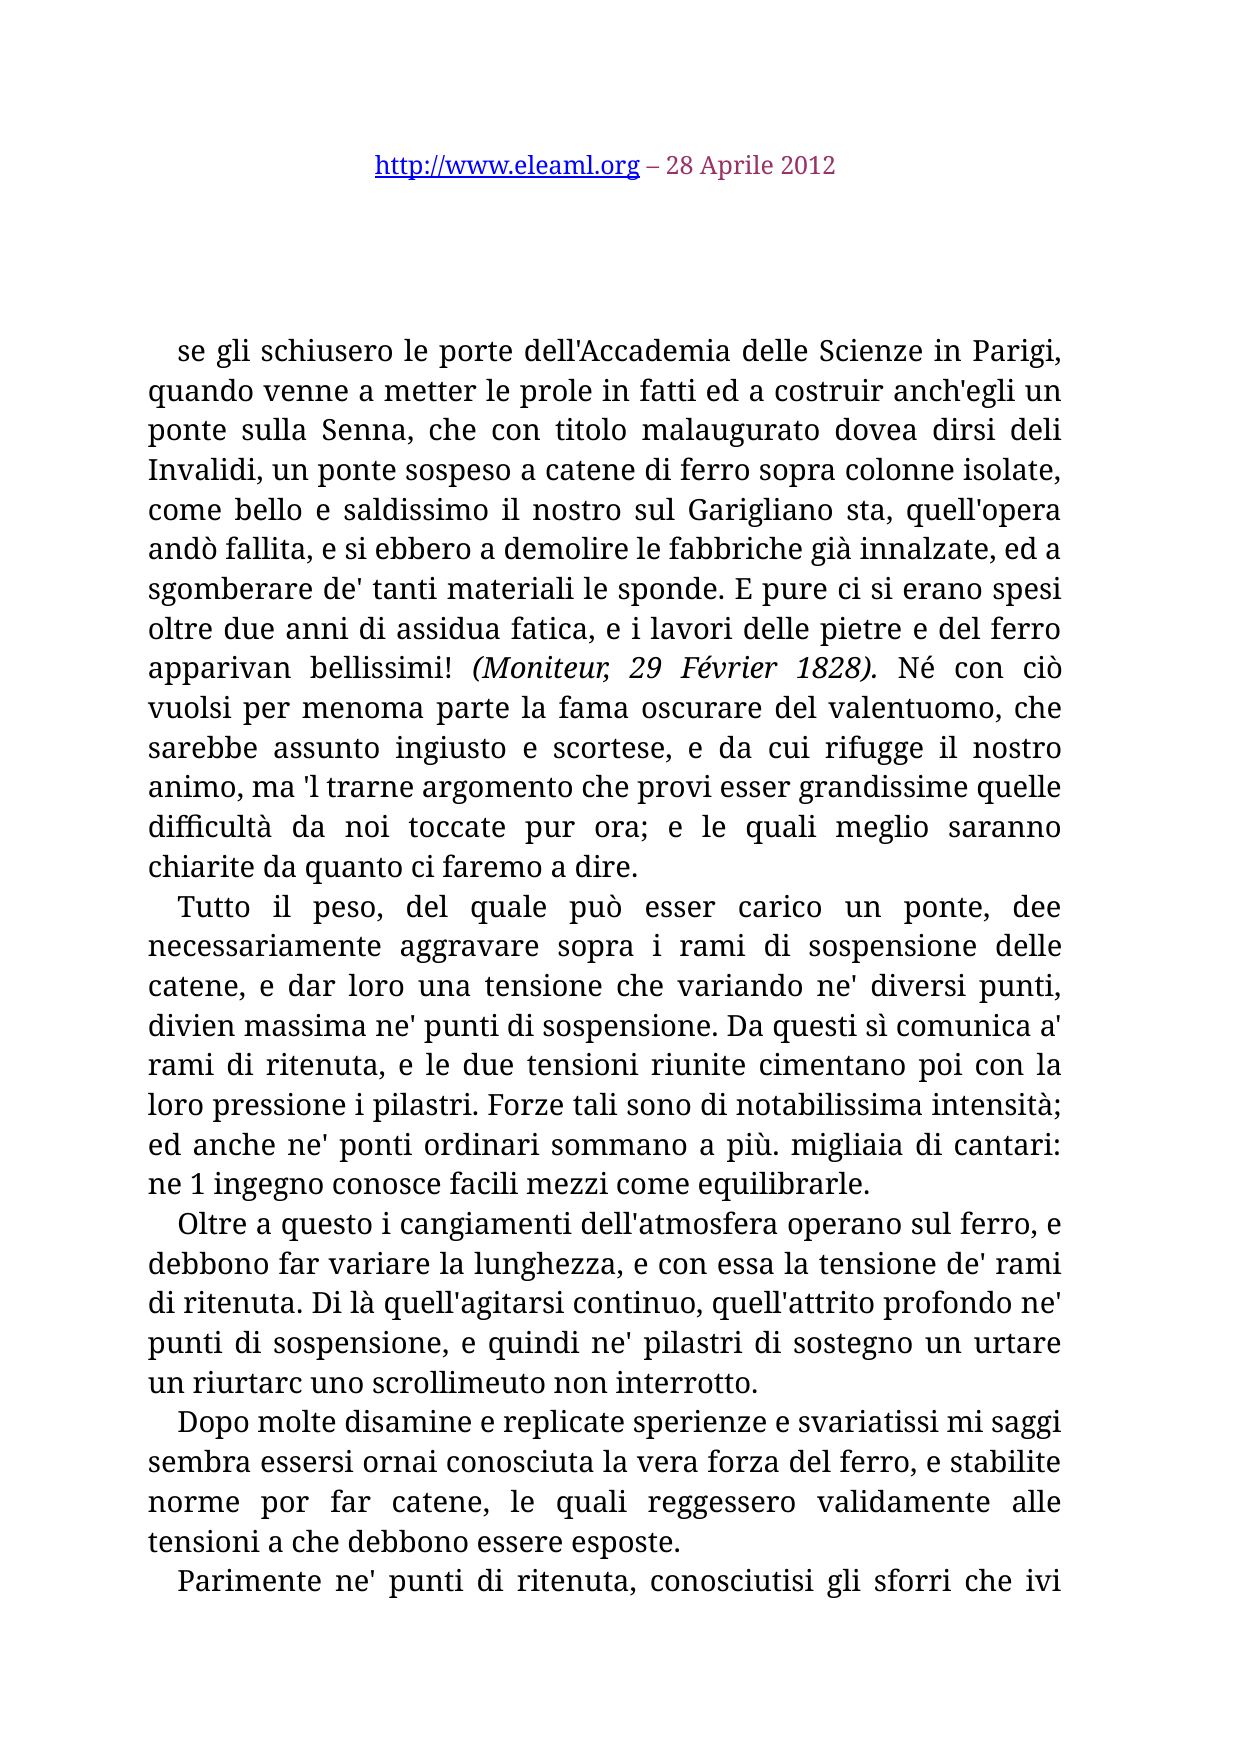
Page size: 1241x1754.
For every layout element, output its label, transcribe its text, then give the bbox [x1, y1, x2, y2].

text Tutto il peso, del quale può esser carico un ponte, dee necessariamente aggravare sopra i rami di sospensione delle catene, e dar loro una tensione che variando ne' diversi punti, divien massima ne' punti di sospensione. Da questi sì comunica a' rami di ritenuta, e le due tensioni riunite cimentano poi con la loro pressione i pilastri. Forze tali sono di notabilissima intensità; ed anche ne' ponti ordinari sommano a più. migliaia di cantari: ne 1 ingegno conosce facili mezzi come equilibrarle. [148, 886, 1063, 1203]
text se gli schiusero le porte dell'Accademia delle Scienze in Parigi, quando venne a metter le prole in fatti ed a costruir anch'egli un ponte sulla Senna, che con titolo malaugurato dovea dirsi deli Invalidi, un ponte sospeso a catene di ferro sopra colonne isolate, come bello e saldissimo il nostro sul Garigliano sta, quell'opera andò fallita, e si ebbero a demolire le fabbriche già innalzate, ed a sgomberare de' tanti materiali le sponde. E pure ci si erano spesi oltre due anni di assidua fatica, e i lavori delle pietre e del ferro apparivan bellissimi! (Moniteur, 29 Février 1828). Né con ciò vuolsi per menoma parte la fama oscurare del valentuomo, che sarebbe assunto ingiusto e scortese, e da cui rifugge il nostro animo, ma 'l trarne argomento che provi esser grandissime quelle difficultà da noi toccate pur ora; e le quali meglio saranno chiarite da quanto ci faremo a dire. [148, 330, 1063, 886]
text Parimente ne' punti di ritenuta, conosciutisi gli sforri che ivi [148, 1561, 1063, 1600]
text Dopo molte disamine e replicate sperienze e svariatissi mi saggi sembra essersi ornai conosciuta la vera forza del ferro, e stabilite norme por far catene, le quali reggessero validamente alle tensioni a che debbono essere esposte. [148, 1402, 1063, 1561]
text Oltre a questo i cangiamenti dell'atmosfera operano sul ferro, e debbono far variare la lunghezza, e con essa la tensione de' rami di ritenuta. Di là quell'agitarsi continuo, quell'attrito profondo ne' punti di sospensione, e quindi ne' pilastri di sostegno un urtare un riurtarc uno scrollimeuto non interrotto. [148, 1203, 1063, 1402]
